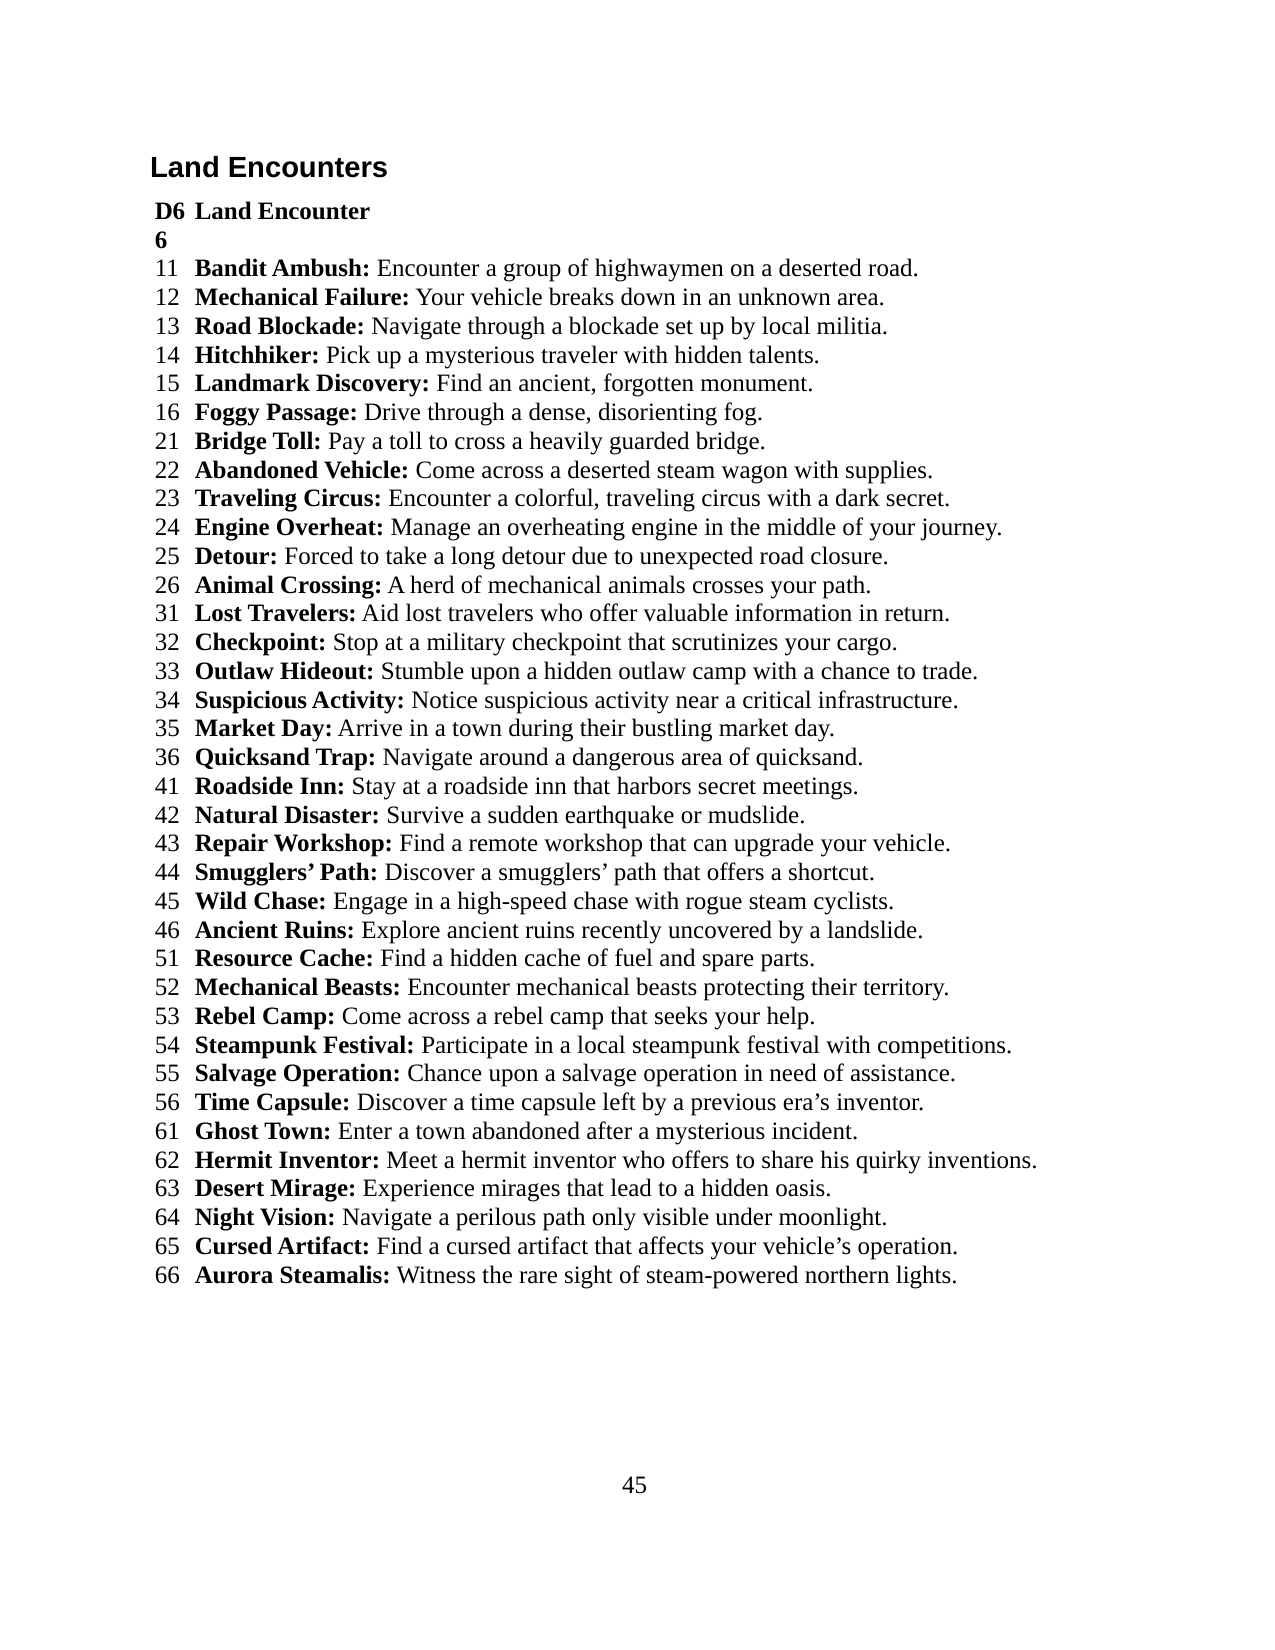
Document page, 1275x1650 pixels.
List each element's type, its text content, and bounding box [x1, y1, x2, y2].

table_cell Salvage Operation: Chance upon a salvage operation in need of assistance. [190, 1059, 1125, 1087]
table_cell Outlaw Hideout: Stumble upon a hidden outlaw camp with a chance to trade. [190, 656, 1125, 685]
table_cell 15 [150, 369, 190, 397]
table_cell 13 [150, 311, 190, 340]
table_cell Bandit Ambush: Encounter a group of highwaymen on a deserted road. [190, 254, 1125, 282]
table_cell 46 [150, 915, 190, 943]
table_cell 16 [150, 397, 190, 426]
table_cell Suspicious Activity: Notice suspicious activity near a critical infrastructure. [190, 685, 1125, 713]
table_cell 52 [150, 972, 190, 1001]
table_cell Landmark Discovery: Find an ancient, forgotten monument. [190, 369, 1125, 397]
table_cell Roadside Inn: Stay at a roadside inn that harbors secret meetings. [190, 771, 1125, 800]
table_cell 36 [150, 742, 190, 771]
table_cell 66 [150, 1260, 190, 1288]
table_cell Wild Chase: Engage in a high-speed chase with rogue steam cyclists. [190, 886, 1125, 915]
table_cell 64 [150, 1202, 190, 1231]
table_cell 63 [150, 1174, 190, 1202]
table_cell 11 [150, 254, 190, 282]
table_cell Rebel Camp: Come across a rebel camp that seeks your help. [190, 1001, 1125, 1030]
subtitle Land Encounters [150, 150, 1125, 183]
table_cell Aurora Steamalis: Witness the rare sight of steam-powered northern lights. [190, 1260, 1125, 1288]
table_cell 44 [150, 857, 190, 886]
table_cell 53 [150, 1001, 190, 1030]
table_header D66 [150, 196, 190, 253]
table_cell Repair Workshop: Find a remote workshop that can upgrade your vehicle. [190, 829, 1125, 857]
table_cell Time Capsule: Discover a time capsule left by a previous era’s inventor. [190, 1087, 1125, 1116]
table_cell Lost Travelers: Aid lost travelers who offer valuable information in return. [190, 599, 1125, 627]
table_cell Mechanical Beasts: Encounter mechanical beasts protecting their territory. [190, 972, 1125, 1001]
table_cell 31 [150, 599, 190, 627]
table_cell 55 [150, 1059, 190, 1087]
table_cell 54 [150, 1030, 190, 1058]
table_cell 42 [150, 800, 190, 828]
table_cell Bridge Toll: Pay a toll to cross a heavily guarded bridge. [190, 426, 1125, 455]
table_cell 34 [150, 685, 190, 713]
table_cell Traveling Circus: Encounter a colorful, traveling circus with a dark secret. [190, 484, 1125, 512]
table_cell 51 [150, 944, 190, 972]
table_cell 41 [150, 771, 190, 800]
table_cell Ancient Ruins: Explore ancient ruins recently uncovered by a landslide. [190, 915, 1125, 943]
table_cell Resource Cache: Find a hidden cache of fuel and spare parts. [190, 944, 1125, 972]
table_cell 26 [150, 570, 190, 598]
table_cell 32 [150, 627, 190, 656]
table_cell Hermit Inventor: Meet a hermit inventor who offers to share his quirky inventions. [190, 1145, 1125, 1173]
table_cell 62 [150, 1145, 190, 1173]
table_cell 35 [150, 714, 190, 742]
table_cell 14 [150, 340, 190, 368]
table_cell Steampunk Festival: Participate in a local steampunk festival with competitions. [190, 1030, 1125, 1058]
table_cell Animal Crossing: A herd of mechanical animals crosses your path. [190, 570, 1125, 598]
table_cell 56 [150, 1087, 190, 1116]
table_cell Road Blockade: Navigate through a blockade set up by local militia. [190, 311, 1125, 340]
table_cell Quicksand Trap: Navigate around a dangerous area of quicksand. [190, 742, 1125, 771]
table_cell Smugglers’ Path: Discover a smugglers’ path that offers a shortcut. [190, 857, 1125, 886]
table_cell Detour: Forced to take a long detour due to unexpected road closure. [190, 541, 1125, 570]
table_cell Ghost Town: Enter a town abandoned after a mysterious incident. [190, 1116, 1125, 1145]
table_cell 33 [150, 656, 190, 685]
table_cell 24 [150, 512, 190, 541]
table_cell Market Day: Arrive in a town during their bustling market day. [190, 714, 1125, 742]
table_cell 45 [150, 886, 190, 915]
table_cell Natural Disaster: Survive a sudden earthquake or mudslide. [190, 800, 1125, 828]
table_cell 22 [150, 455, 190, 483]
table_cell Engine Overheat: Manage an overheating engine in the middle of your journey. [190, 512, 1125, 541]
table_cell Hitchhiker: Pick up a mysterious traveler with hidden talents. [190, 340, 1125, 368]
table_cell 12 [150, 282, 190, 311]
table_cell Foggy Passage: Drive through a dense, disorienting fog. [190, 397, 1125, 426]
table_cell 23 [150, 484, 190, 512]
table_cell 61 [150, 1116, 190, 1145]
table_cell Abandoned Vehicle: Come across a deserted steam wagon with supplies. [190, 455, 1125, 483]
table_cell Night Vision: Navigate a perilous path only visible under moonlight. [190, 1202, 1125, 1231]
table_cell Desert Mirage: Experience mirages that lead to a hidden oasis. [190, 1174, 1125, 1202]
table_cell 21 [150, 426, 190, 455]
table_header Land Encounter [190, 196, 1125, 253]
table_cell Mechanical Failure: Your vehicle breaks down in an unknown area. [190, 282, 1125, 311]
table_cell 43 [150, 829, 190, 857]
table_cell 65 [150, 1231, 190, 1260]
table_cell Checkpoint: Stop at a military checkpoint that scrutinizes your cargo. [190, 627, 1125, 656]
table_cell 25 [150, 541, 190, 570]
table_cell Cursed Artifact: Find a cursed artifact that affects your vehicle’s operation. [190, 1231, 1125, 1260]
